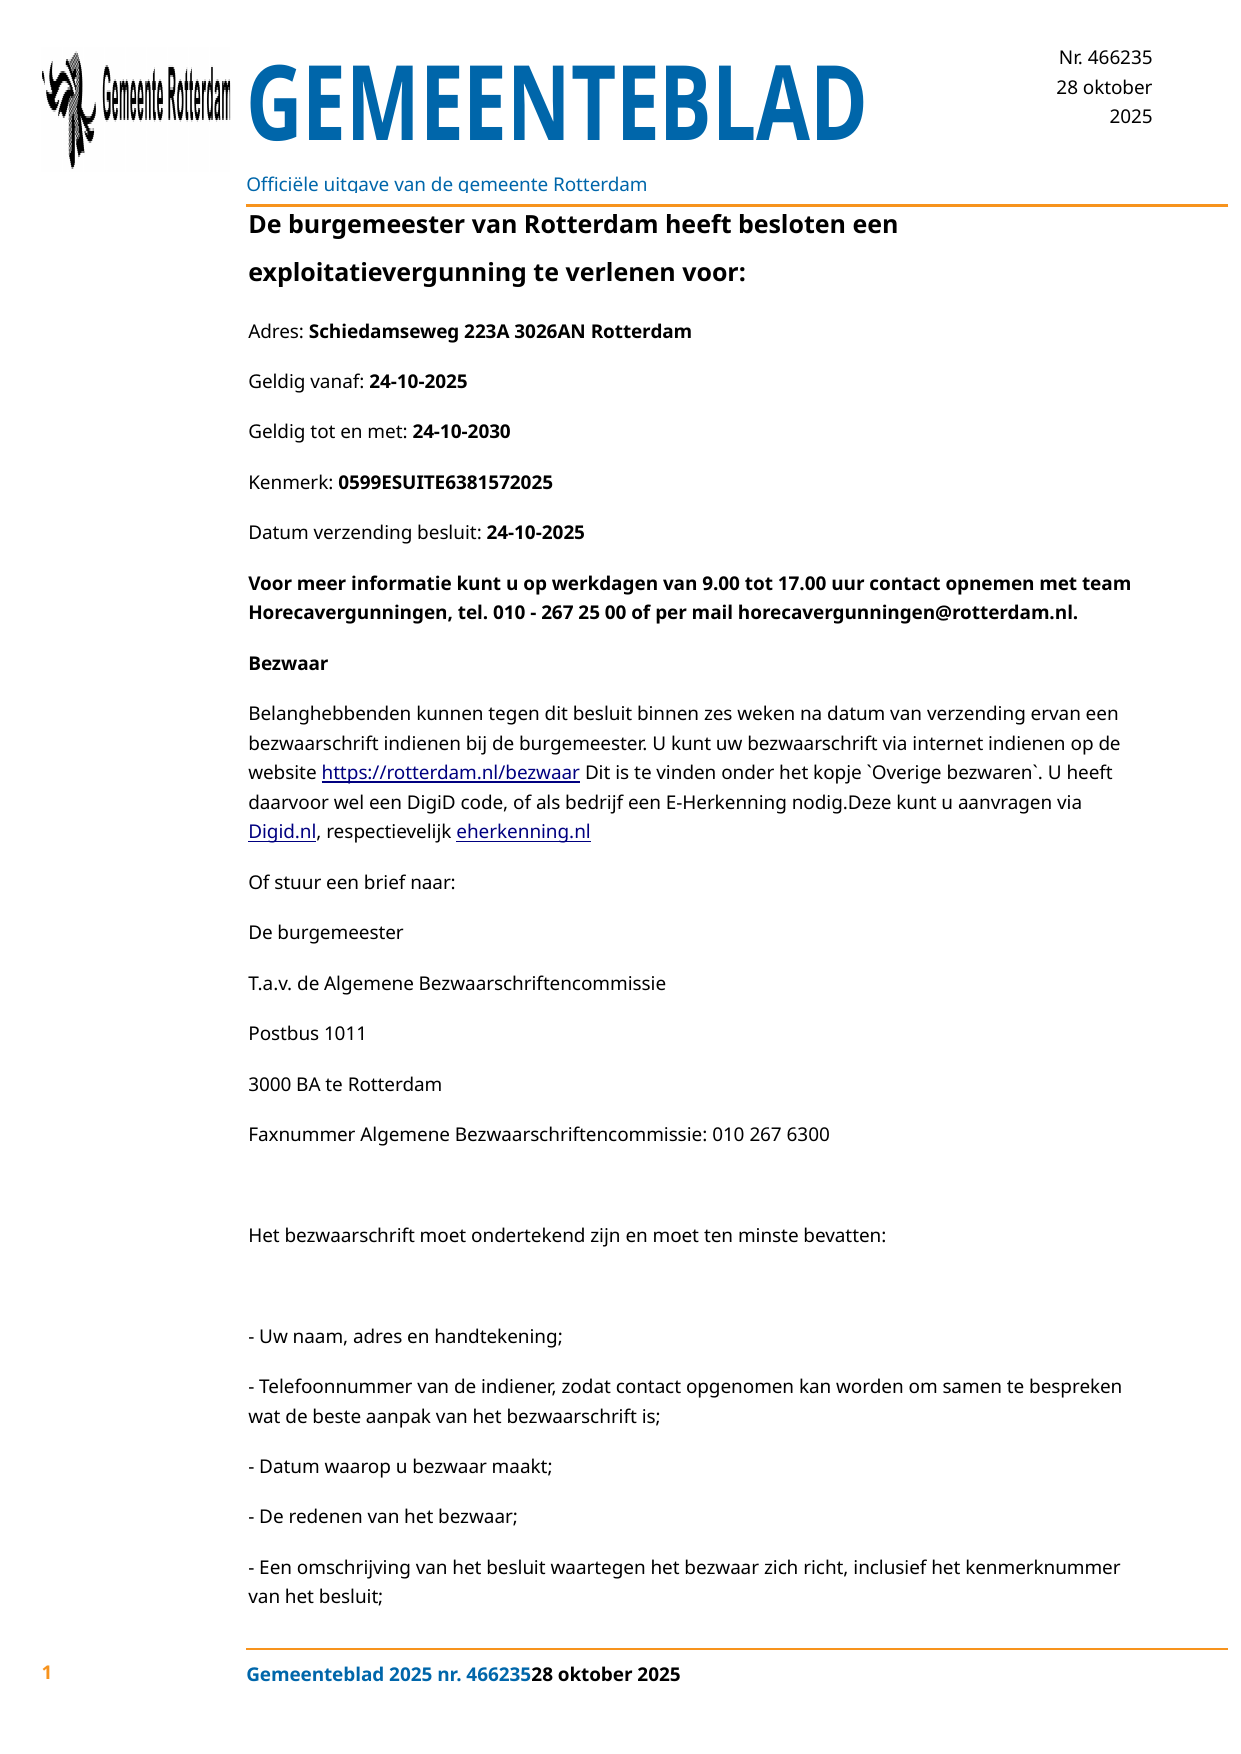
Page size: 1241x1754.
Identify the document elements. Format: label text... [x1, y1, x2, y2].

text Adres: Schiedamseweg 223A 3026AN Rotterdam [248, 318, 1152, 344]
text - Een omschrijving van het besluit waartegen het bezwaar zich richt, inclusief het kenmerknummer van het besluit; [248, 1554, 1152, 1609]
text Geldig vanaf: 24-10-2025 [248, 368, 1152, 394]
text Belanghebbenden kunnen tegen dit besluit binnen zes weken na datum van verzending ervan een bezwaarschrift indienen bij de burgemeester. U kunt uw bezwaarschrift via internet indienen op de website https://rotterdam.nl/bezwaar Dit is te vinden onder het kopje `Overige bezwaren`. U heeft daarvoor wel een DigiD code, of als bedrijf een E-Herkenning nodig.Deze kunt u aanvragen via Digid.nl, respectievelijk eherkenning.nl [248, 700, 1152, 844]
text De burgemeester van Rotterdam heeft besloten een exploitatievergunning te verlenen voor: [248, 207, 1152, 288]
text Kenmerk: 0599ESUITE6381572025 [248, 469, 1152, 495]
text Faxnummer Algemene Bezwaarschriftencommissie: 010 267 6300 [248, 1121, 1152, 1147]
text - De redenen van het bezwaar; [248, 1504, 1152, 1529]
text Geldig tot en met: 24-10-2030 [248, 419, 1152, 444]
text - Datum waarop u bezwaar maakt; [248, 1453, 1152, 1479]
text 3000 BA te Rotterdam [248, 1071, 1152, 1097]
text T.a.v. de Algemene Bezwaarschriftencommissie [248, 970, 1152, 996]
text Postbus 1011 [248, 1020, 1152, 1046]
text - Uw naam, adres en handtekening; [248, 1323, 1152, 1349]
text Datum verzending besluit: 24-10-2025 [248, 519, 1152, 545]
picture [41, 47, 231, 172]
text Of stuur een brief naar: [248, 869, 1152, 895]
text Bezwaar [248, 650, 1152, 676]
text Voor meer informatie kunt u op werkdagen van 9.00 tot 17.00 uur contact opnemen met team Horecavergunningen, tel. 010 - 267 25 00 of per mail horecavergunningen@rotterdam.nl. [248, 570, 1152, 625]
text Het bezwaarschrift moet ondertekend zijn en moet ten minste bevatten: [248, 1222, 1152, 1248]
text - Telefoonnummer van de indiener, zodat contact opgenomen kan worden om samen te bespreken wat de beste aanpak van het bezwaarschrift is; [248, 1373, 1152, 1429]
text De burgemeester [248, 919, 1152, 945]
